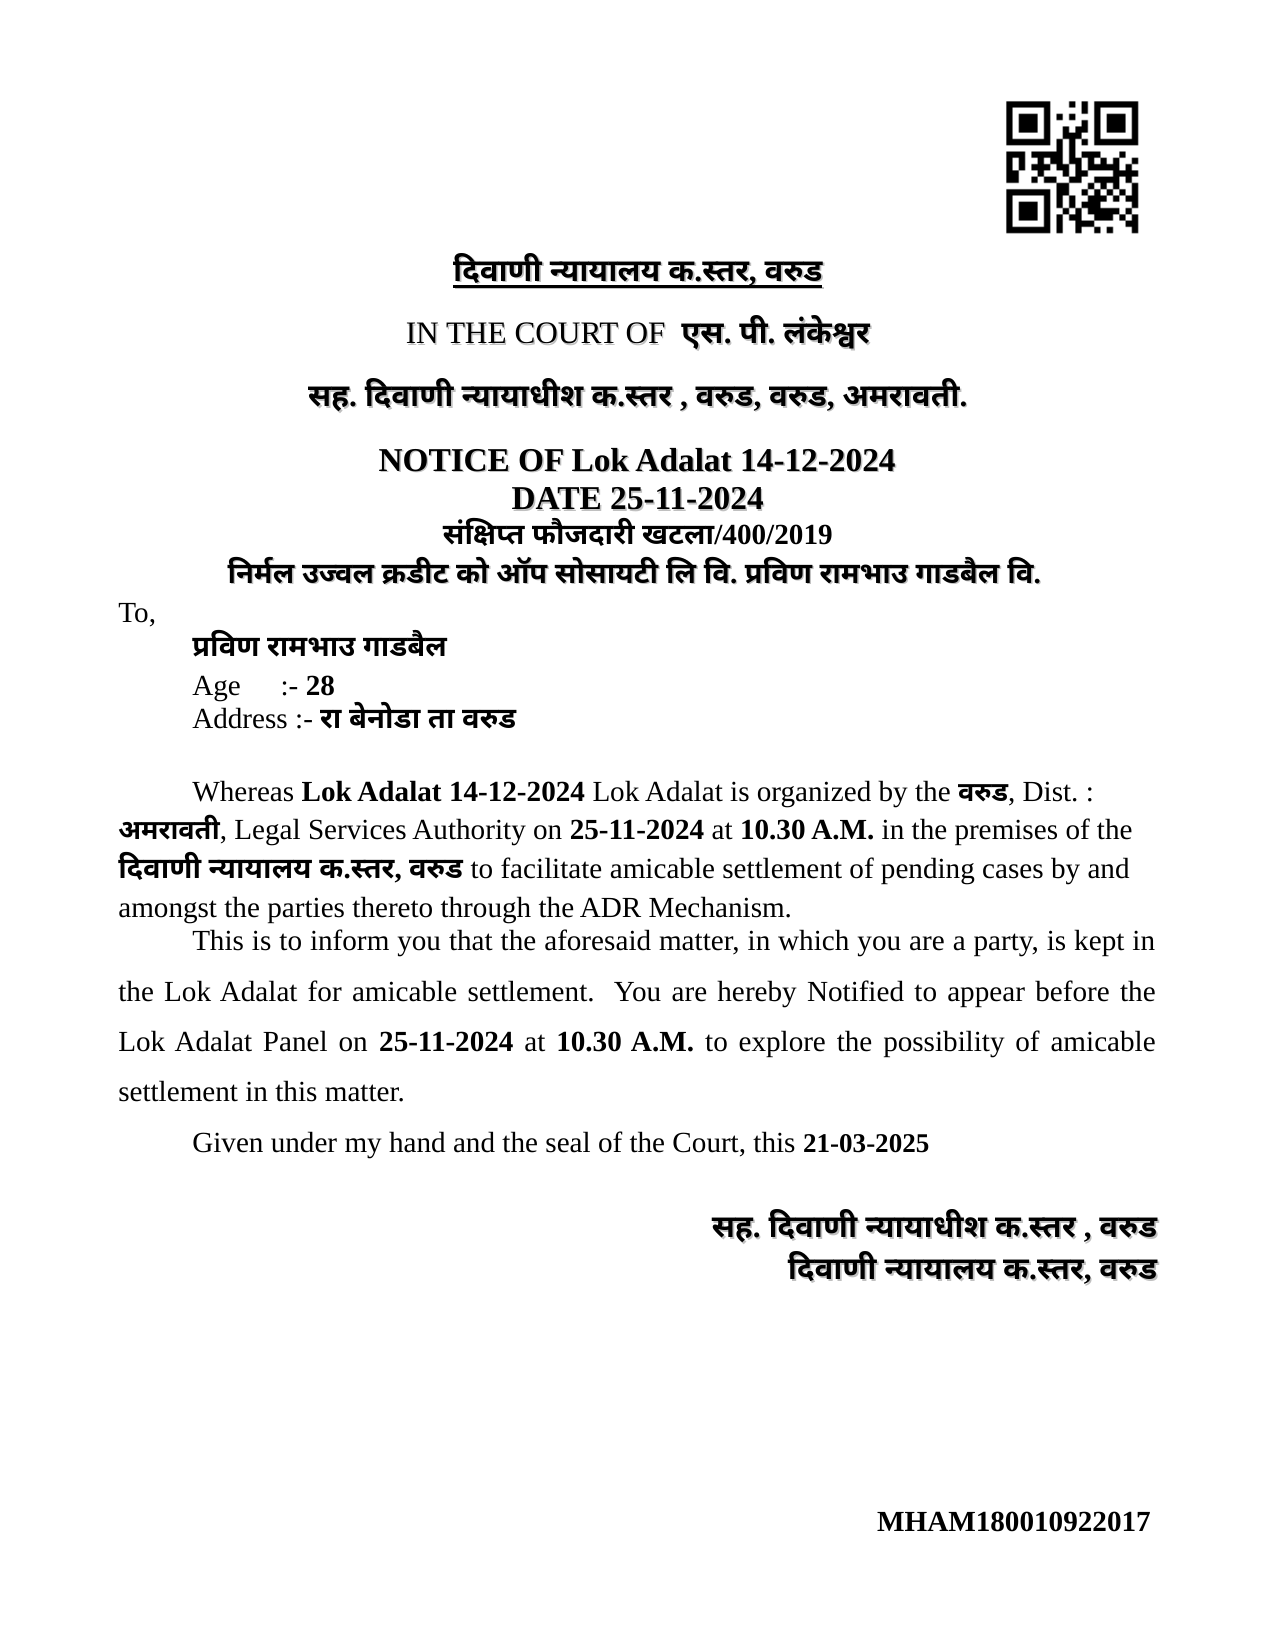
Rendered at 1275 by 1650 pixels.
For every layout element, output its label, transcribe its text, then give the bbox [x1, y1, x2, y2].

table_cell [864, 85, 1156, 252]
text Age :- 28 [118, 668, 1157, 701]
text Address :- रा बेनोडा ता वरुड [118, 701, 1157, 741]
text To, [118, 595, 1157, 629]
text IN THE COURT OF एस. पी. लंकेश्वर [118, 314, 1157, 356]
text सह. दिवाणी न्यायाधीश क.स्तर , वरुड, वरुड, अमरावती. [118, 377, 1157, 419]
text DATE 25-11-2024 [118, 478, 1157, 517]
text दिवाणी न्यायालय क.स्तर, वरुड [118, 1251, 1157, 1292]
text Whereas Lok Adalat 14-12-2024 Lok Adalat is organized by the वरुड, Dist. : अमरावती, Legal Services Authority on 25-11-2024 at 10.30 A.M. in the premises of the दिवाणी न्यायालय क.स्तर, वरुड to facilitate amicable settlement of pending cases by and amongst the parties thereto through the ADR Mechanism. [118, 774, 1157, 923]
text This is to inform you that the aforesaid matter, in which you are a party, is kept in the Lok Adalat for amicable settlement. You are hereby Notified to appear before the Lok Adalat Panel on 25-11-2024 at 10.30 A.M. to explore the possibility of amicable settlement in this matter. [118, 923, 1157, 1108]
text NOTICE OF Lok Adalat 14-12-2024 [118, 440, 1157, 478]
text निर्मल उज्वल क्रडीट को ऑप सोसायटी लि वि. प्रविण रामभाउ गाडबैल वि. [118, 556, 1157, 595]
table_header MHAM180010922017 [864, 1499, 1156, 1543]
text संक्षिप्त फौजदारी खटला/400/2019 [118, 517, 1157, 556]
text प्रविण रामभाउ गाडबैल [118, 629, 1157, 668]
picture [994, 89, 1151, 246]
text Given under my hand and the seal of the Court, this 21-03-2025 [118, 1125, 1157, 1158]
text दिवाणी न्यायालय क.स्तर, वरुड [118, 252, 1157, 294]
text सह. दिवाणी न्यायाधीश क.स्तर , वरुड [118, 1209, 1157, 1251]
